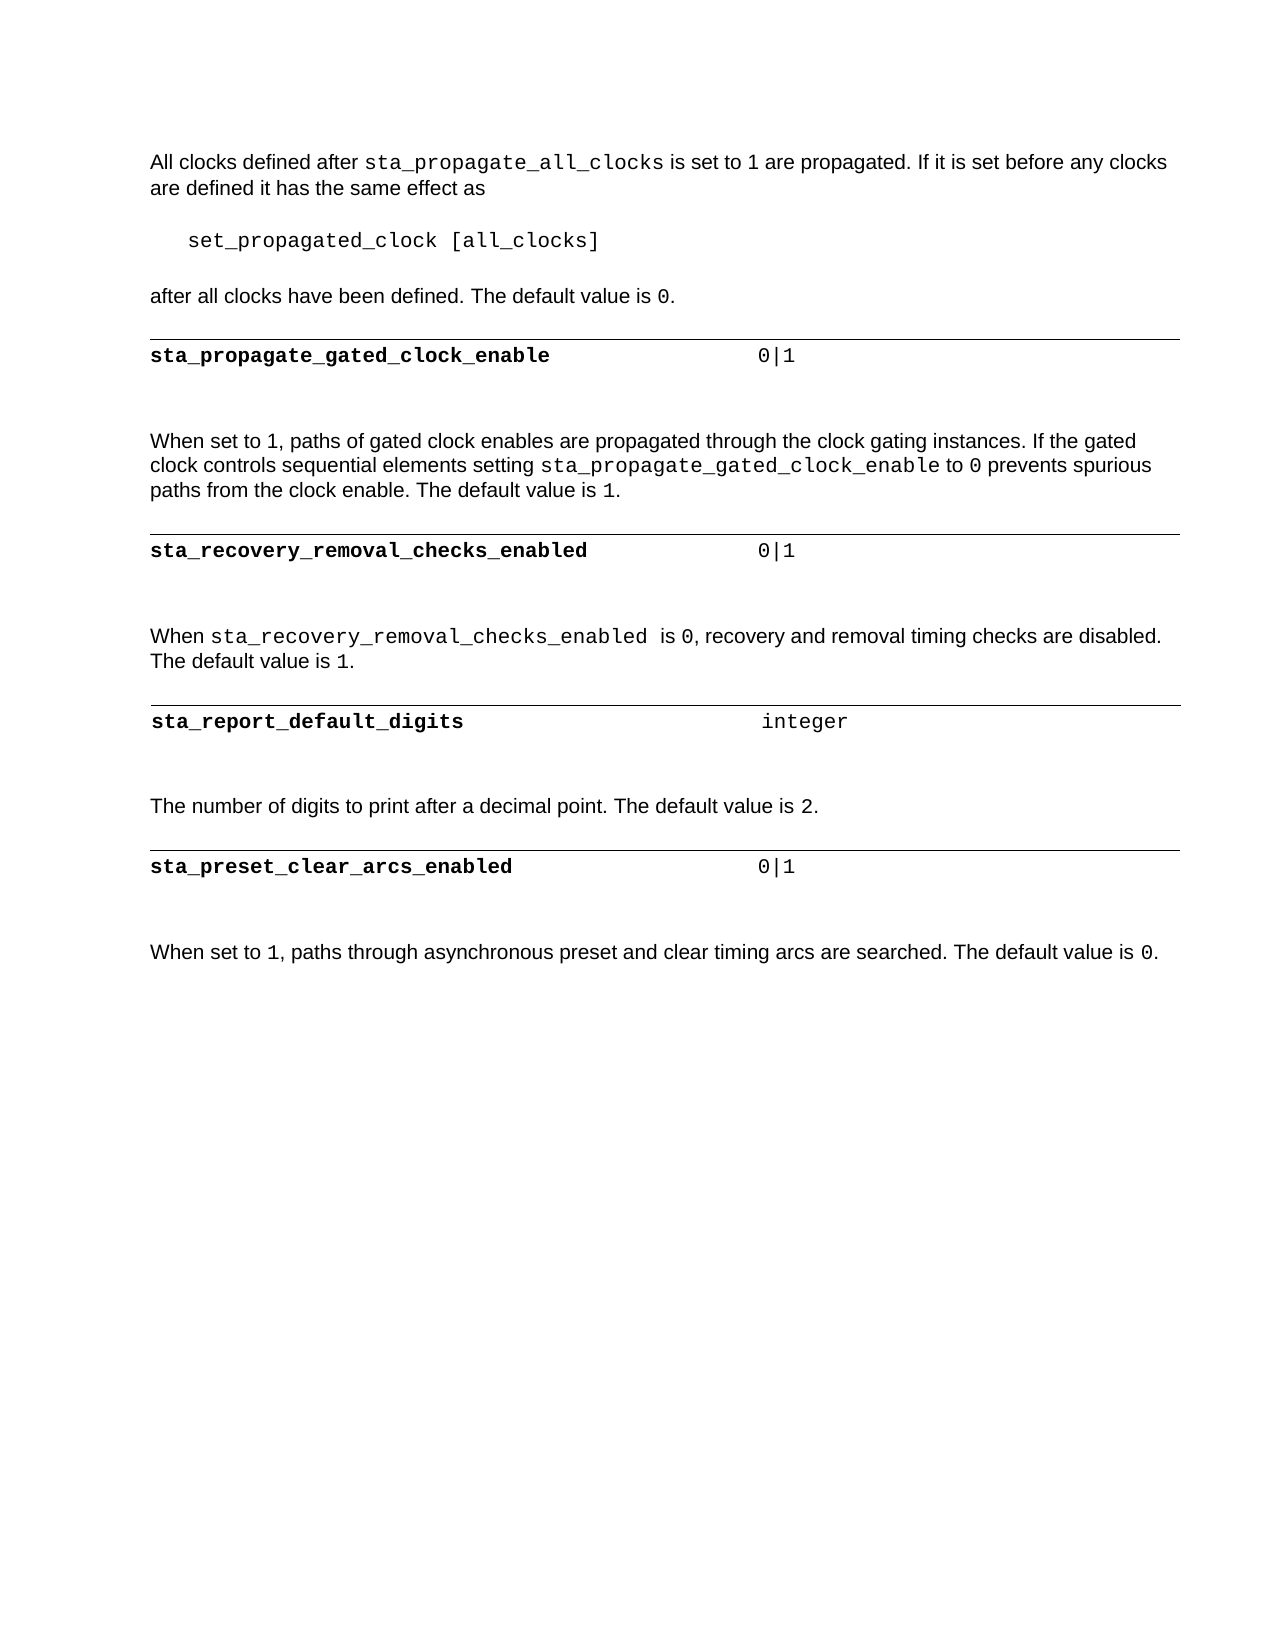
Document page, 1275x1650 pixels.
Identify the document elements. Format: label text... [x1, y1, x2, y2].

text after all clocks have been defined. The default value is 0. [150, 283, 1180, 309]
text When sta_recovery_removal_checks_enabled is 0, recovery and removal timing checks are disabled. The default value is 1. [150, 623, 1180, 675]
text set_propagated_clock [all_clocks] [187, 230, 1180, 253]
table_header integer [761, 706, 1181, 764]
table_header 0|1 [758, 535, 1180, 593]
table_header sta_propagate_gated_clock_enable [150, 340, 758, 398]
text The number of digits to print after a decimal point. The default value is 2. [150, 794, 1180, 820]
table_header sta_recovery_removal_checks_enabled [150, 535, 758, 593]
table_header sta_preset_clear_arcs_enabled [150, 851, 758, 909]
text When set to 1, paths of gated clock enables are propagated through the clock gating instances. If the gated clock controls sequential elements setting sta_propagate_gated_clock_enable to 0 prevents spurious paths from the clock enable. The default value is 1. [150, 428, 1180, 504]
table_header sta_report_default_digits [151, 706, 761, 764]
text When set to 1, paths through asynchronous preset and clear timing arcs are searched. The default value is 0. [150, 939, 1180, 965]
text All clocks defined after sta_propagate_all_clocks is set to 1 are propagated. If it is set before any clocks are defined it has the same effect as [150, 150, 1180, 200]
table_header 0|1 [758, 851, 1180, 909]
table_header 0|1 [758, 340, 1180, 398]
